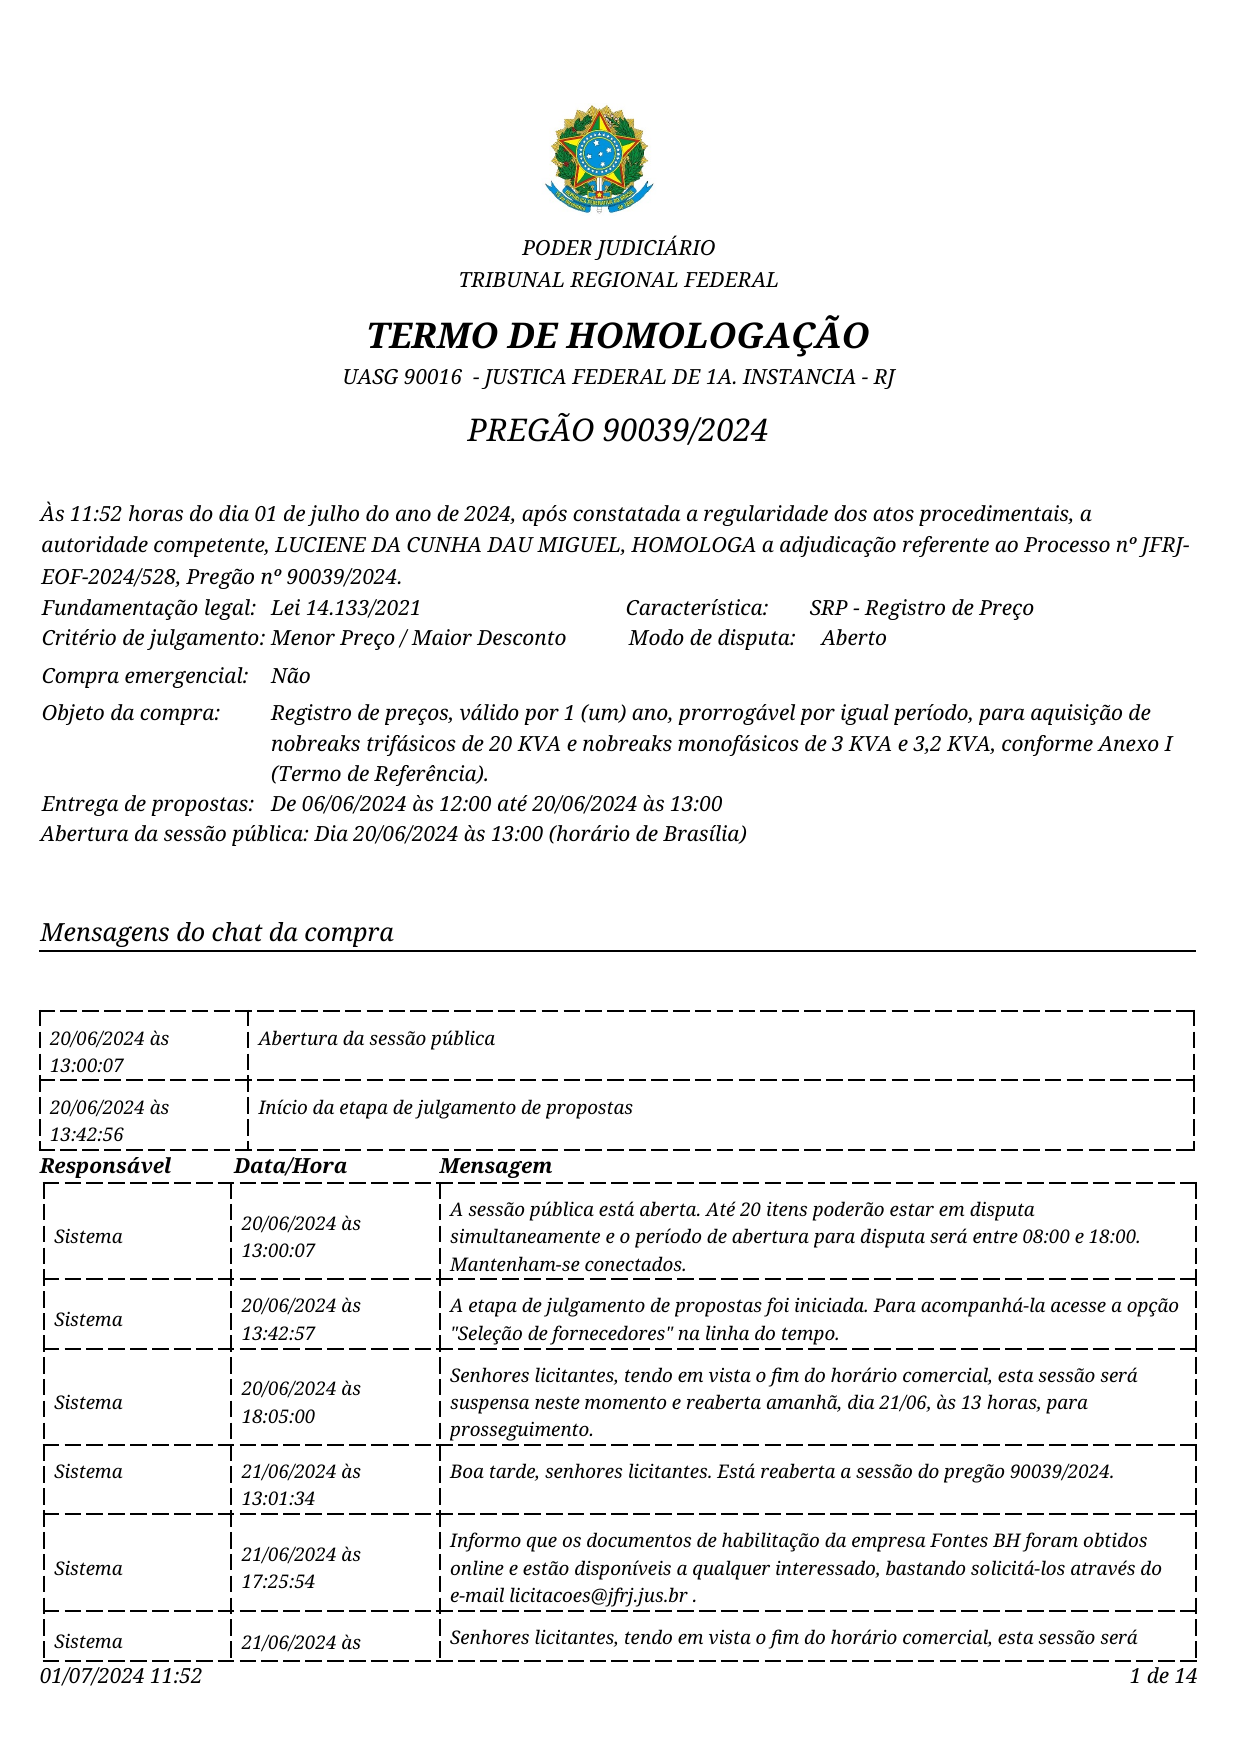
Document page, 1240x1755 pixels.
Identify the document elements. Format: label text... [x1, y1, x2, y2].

table_cell Senhores licitantes, tendo em vista o fim do horário comercial, esta sessão será [440, 1610, 1196, 1659]
table_cell 20/06/2024 às 18:05:00 [231, 1348, 439, 1444]
table_cell Registro de preços, válido por 1 (um) ano, prorrogável por igual período, para aquisição de nobreaks trifásicos de 20 KVA e nobreaks monofásicos de 3 KVA e 3,2 KVA, conforme Anexo I (Termo de Referência). [271, 698, 1177, 789]
table_cell 21/06/2024 às [231, 1610, 439, 1659]
table_cell Entrega de propostas: [42, 789, 271, 819]
text Responsável Data/Hora Mensagem [39, 1151, 1200, 1179]
table_cell 21/06/2024 às 13:01:34 [231, 1444, 439, 1513]
table_header Abertura da sessão pública [248, 1010, 1194, 1079]
text Mensagens do chat da compra [40, 915, 1200, 949]
table_cell Sistema [44, 1444, 231, 1513]
table_cell 21/06/2024 às 17:25:54 [231, 1513, 439, 1609]
subtitle PREGÃO 90039/2024 [40, 408, 1200, 451]
text Abertura da sessão pública: Dia 20/06/2024 às 13:00 (horário de Brasília) [40, 819, 1200, 848]
text TRIBUNAL REGIONAL FEDERAL [40, 265, 1200, 293]
subtitle TERMO DE HOMOLOGAÇÃO [40, 311, 1200, 359]
table_header Fundamentação legal: [42, 593, 271, 623]
table_cell Menor Preço / Maior Desconto Modo de disputa: Aberto [271, 623, 1177, 661]
table_cell Início da etapa de julgamento de propostas [248, 1079, 1194, 1149]
table_cell De 06/06/2024 às 12:00 até 20/06/2024 às 13:00 [271, 789, 1177, 819]
text Às 11:52 horas do dia 01 de julho do ano de 2024, após constatada a regularidade dos atos procedimentais, a autoridade competente, LUCIENE DA CUNHA DAU MIGUEL, HOMOLOGA a adjudicação referente ao Processo nº JFRJ-EOF-2024/528, Pregão nº 90039/2024. [40, 499, 1200, 590]
table_cell Sistema [44, 1513, 231, 1609]
table_cell Não [271, 661, 1177, 698]
table_cell Sistema [44, 1278, 231, 1347]
table_header 20/06/2024 às 13:00:07 [231, 1182, 439, 1278]
text PODER JUDICIÁRIO [40, 233, 1200, 261]
text UASG 90016 - JUSTICA FEDERAL DE 1A. INSTANCIA - RJ [40, 362, 1200, 391]
table_header A sessão pública está aberta. Até 20 itens poderão estar em disputa simultaneamente e o período de abertura para disputa será entre 08:00 e 18:00. Mantenham-se conectados. [440, 1182, 1196, 1278]
table_header Sistema [44, 1182, 231, 1278]
table_header 20/06/2024 às 13:00:07 [40, 1010, 248, 1079]
table_cell 20/06/2024 às 13:42:57 [231, 1278, 439, 1347]
table_cell Critério de julgamento: [42, 623, 271, 661]
table_cell 20/06/2024 às 13:42:56 [40, 1079, 248, 1149]
table_cell Boa tarde, senhores licitantes. Está reaberta a sessão do pregão 90039/2024. [440, 1444, 1196, 1513]
table_cell Objeto da compra: [42, 698, 271, 789]
table_cell Compra emergencial: [42, 661, 271, 698]
table_header Lei 14.133/2021 Característica: SRP - Registro de Preço [271, 593, 1177, 623]
table_cell Senhores licitantes, tendo em vista o fim do horário comercial, esta sessão será suspensa neste momento e reaberta amanhã, dia 21/06, às 13 horas, para prosseguimento. [440, 1348, 1196, 1444]
table_cell Sistema [44, 1610, 231, 1659]
table_cell Sistema [44, 1348, 231, 1444]
table_cell A etapa de julgamento de propostas foi iniciada. Para acompanhá-la acesse a opção "Seleção de fornecedores" na linha do tempo. [440, 1278, 1196, 1347]
table_cell Informo que os documentos de habilitação da empresa Fontes BH foram obtidos online e estão disponíveis a qualquer interessado, bastando solicitá-los através do e-mail licitacoes@jfrj.jus.br . [440, 1513, 1196, 1609]
